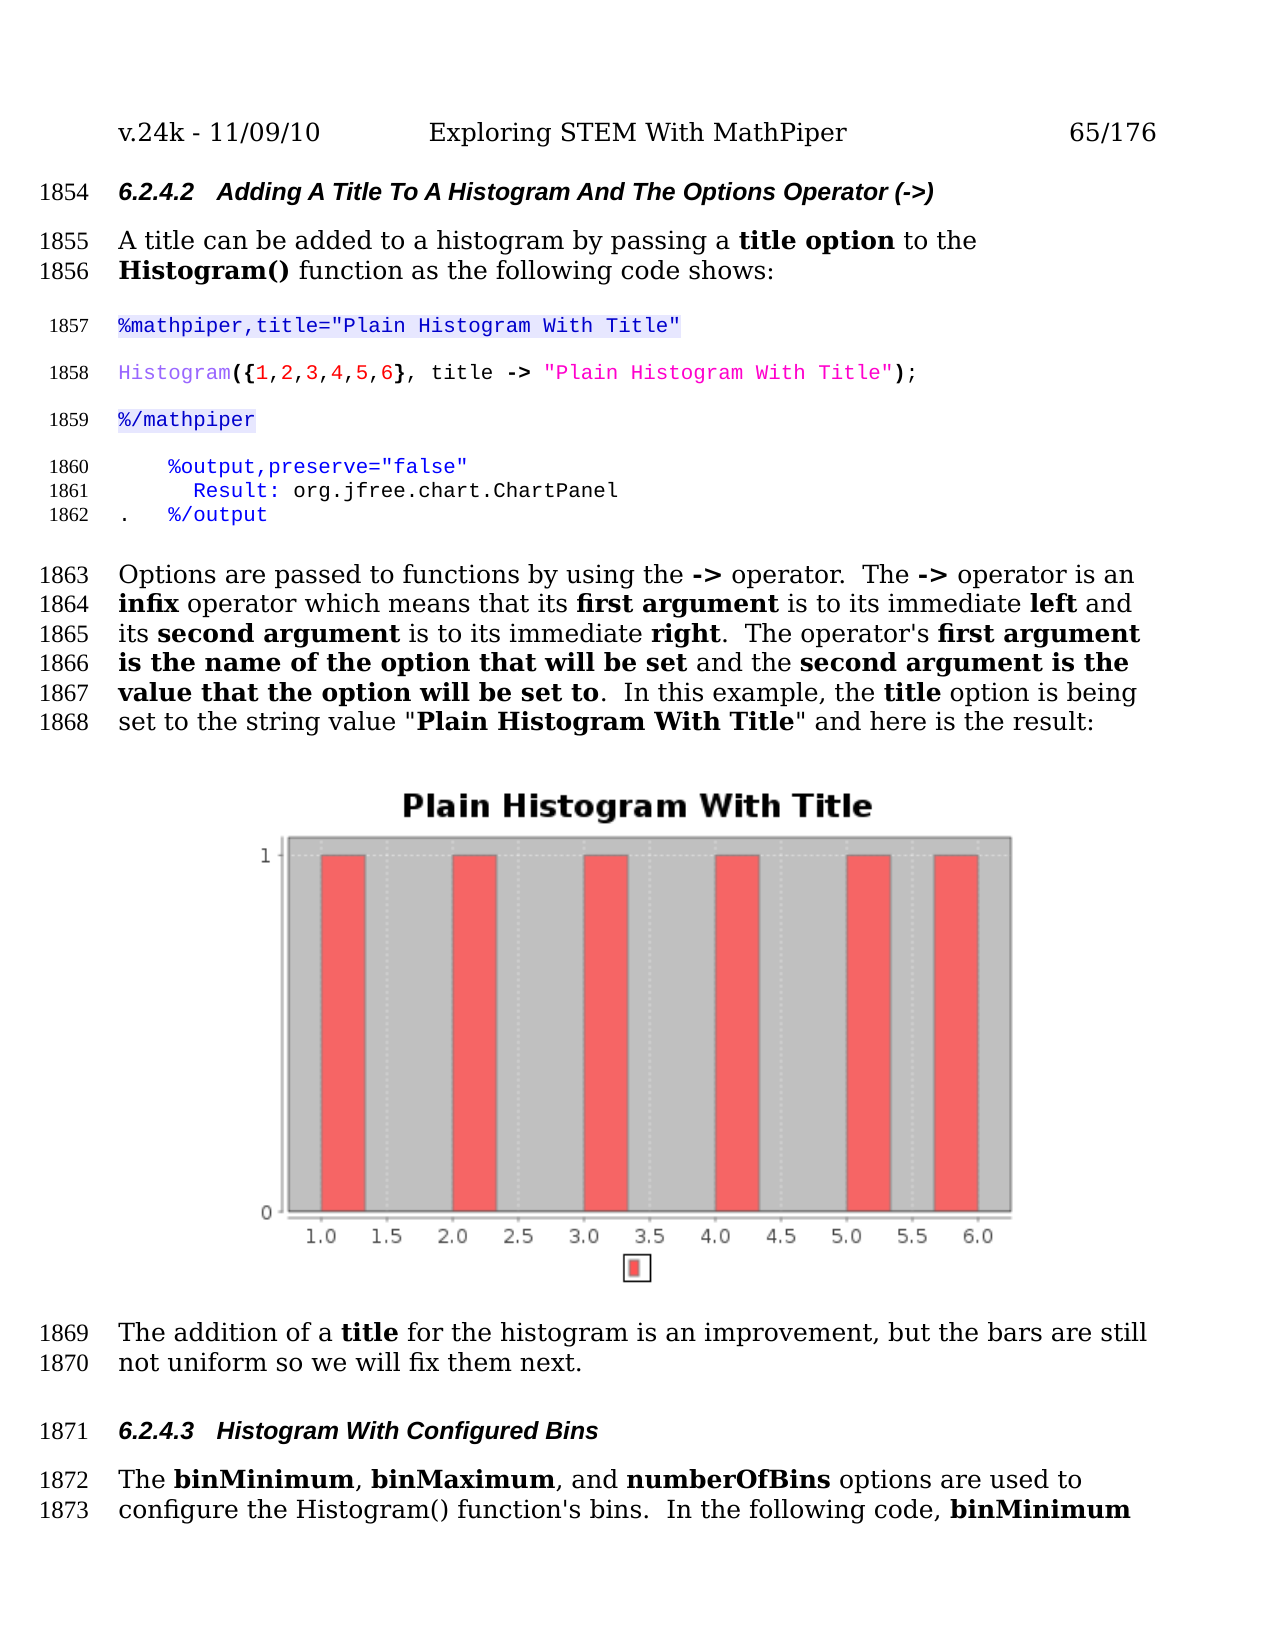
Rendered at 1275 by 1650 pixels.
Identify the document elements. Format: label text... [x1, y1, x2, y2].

text A title can be added to a histogram by passing a title option to the Histogram() function as the following code shows: [118, 226, 1157, 285]
subtitle Adding A Title To A Histogram And The Options Operator (->) [118, 177, 1157, 205]
text Result: org.jfree.chart.ChartPanel [118, 480, 1157, 504]
text . %/output [118, 504, 1157, 527]
text %mathpiper,title="Plain Histogram With Title" [118, 315, 1157, 338]
text %/mathpiper [118, 409, 1157, 433]
text The addition of a title for the histogram is an improvement, but the bars are still not uniform so we will fix them next. [118, 1318, 1157, 1377]
text Options are passed to functions by using the -> operator. The -> operator is an infix operator which means that its first argument is to its immediate left and its second argument is to its immediate right. The operator's first argument is the name of the option that will be set and the second argument is the value that the option will be set to. In this example, the title option is being set to the string value "Plain Histogram With Title" and here is the result: [118, 560, 1157, 736]
picture [245, 786, 1030, 1284]
text %output,preserve="false" [118, 457, 1157, 480]
subtitle Histogram With Configured Bins [118, 1416, 1157, 1444]
text The binMinimum, binMaximum, and numberOfBins options are used to configure the Histogram() function's bins. In the following code, binMinimum [118, 1465, 1157, 1524]
text Histogram({1,2,3,4,5,6}, title -> "Plain Histogram With Title"); [118, 362, 1157, 386]
